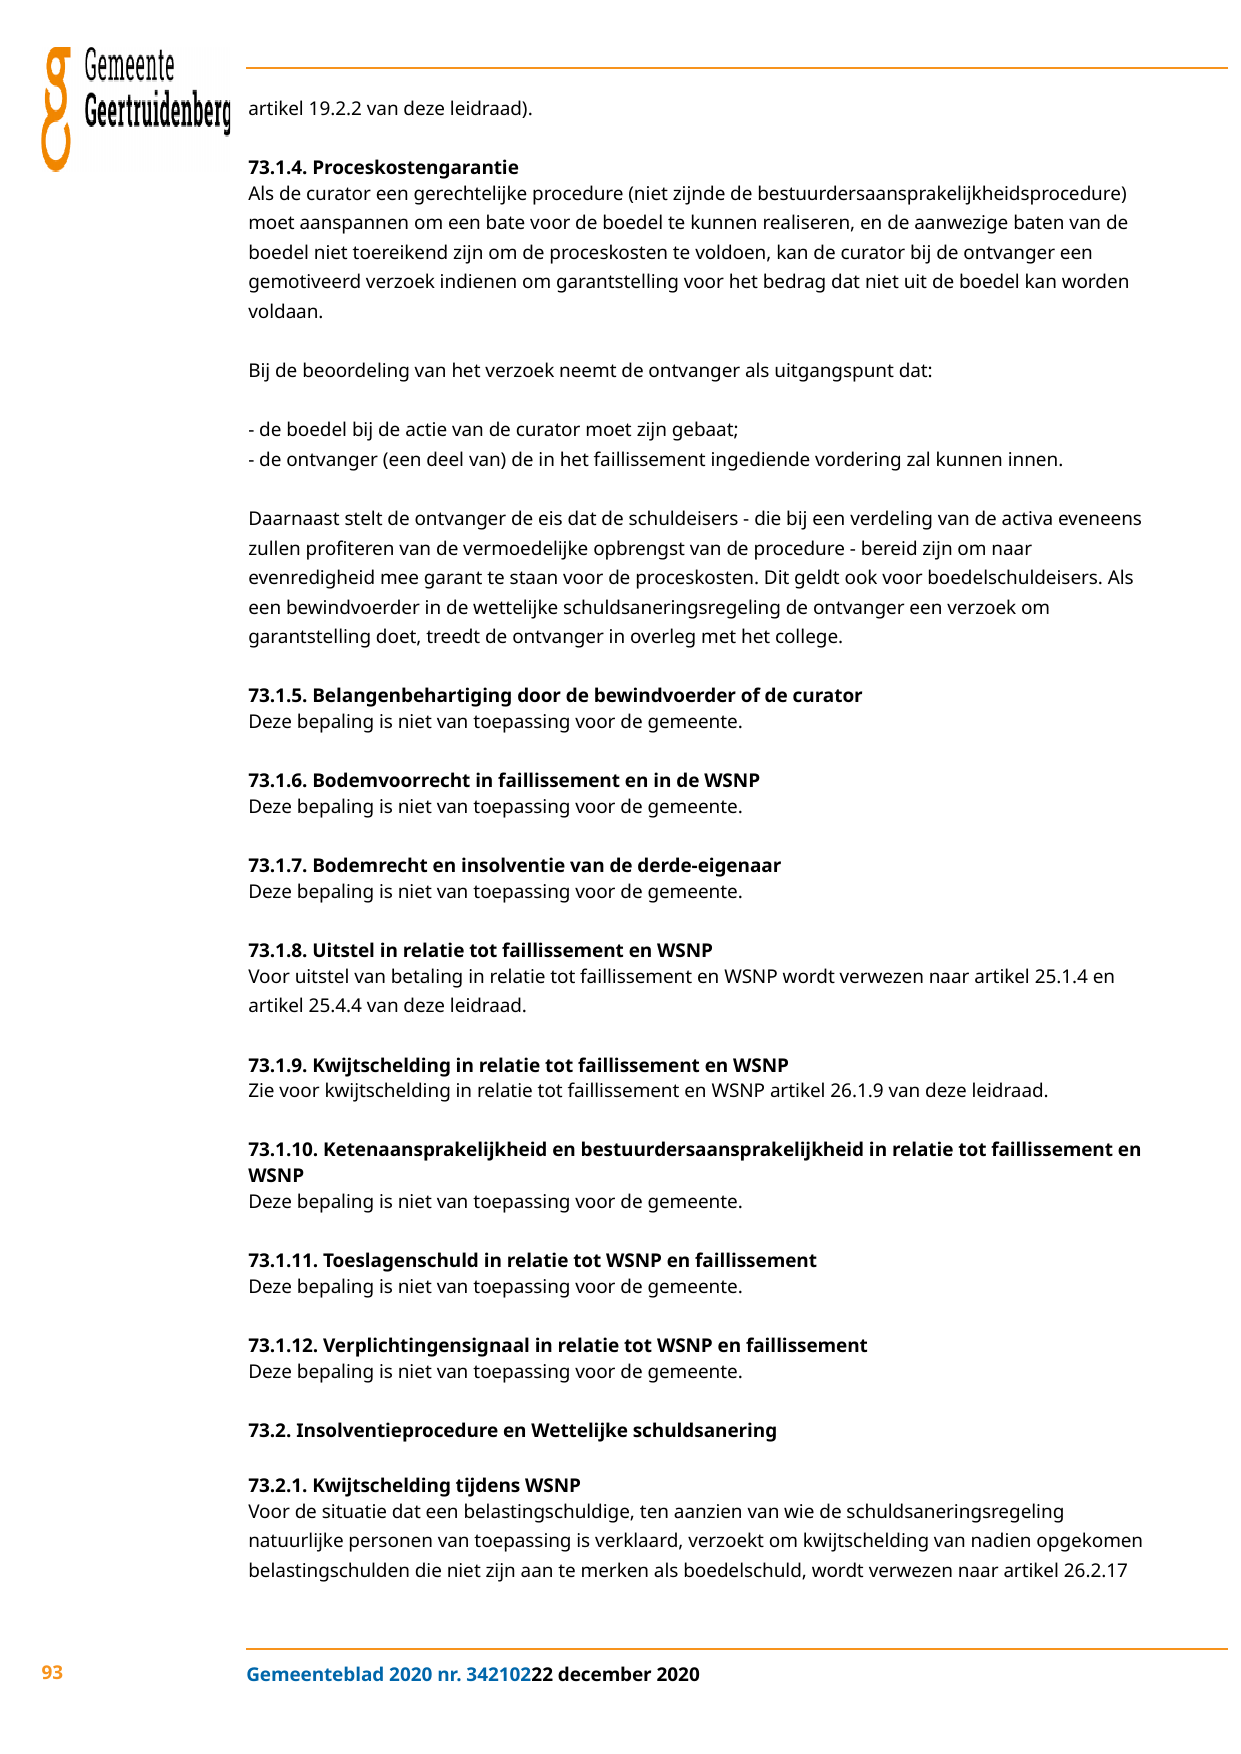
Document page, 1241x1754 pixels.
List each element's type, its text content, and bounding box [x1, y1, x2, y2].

text Deze bepaling is niet van toepassing voor de gemeente. [248, 1358, 1152, 1384]
text Bij de beoordeling van het verzoek neemt de ontvanger als uitgangspunt dat: [248, 357, 1152, 383]
text 73.1.12. Verplichtingensignaal in relatie tot WSNP en faillissement [248, 1332, 1152, 1358]
text - de boedel bij de actie van de curator moet zijn gebaat; [248, 416, 1152, 442]
text Deze bepaling is niet van toepassing voor de gemeente. [248, 708, 1152, 734]
text 73.1.8. Uitstel in relatie tot faillissement en WSNP [248, 937, 1152, 963]
text - de ontvanger (een deel van) de in het faillissement ingediende vordering zal kunnen innen. [248, 446, 1152, 472]
text Voor de situatie dat een belastingschuldige, ten aanzien van wie de schuldsaneringsregeling natuurlijke personen van toepassing is verklaard, verzoekt om kwijtschelding van nadien opgekomen belastingschulden die niet zijn aan te merken als boedelschuld, wordt verwezen naar artikel 26.2.17 [248, 1498, 1152, 1583]
text 73.1.6. Bodemvoorrecht in faillissement en in de WSNP [248, 767, 1152, 793]
picture [41, 47, 231, 172]
text 73.1.7. Bodemrecht en insolventie van de derde-eigenaar [248, 852, 1152, 878]
text Als de curator een gerechtelijke procedure (niet zijnde de bestuurdersaansprakelijkheidsprocedure) moet aanspannen om een bate voor de boedel te kunnen realiseren, en de aanwezige baten van de boedel niet toereikend zijn om de proceskosten te voldoen, kan de curator bij de ontvanger een gemotiveerd verzoek indienen om garantstelling voor het bedrag dat niet uit de boedel kan worden voldaan. [248, 180, 1152, 324]
text 73.2. Insolventieprocedure en Wettelijke schuldsanering [248, 1417, 1152, 1443]
text Daarnaast stelt de ontvanger de eis dat de schuldeisers - die bij een verdeling van de activa eveneens zullen profiteren van de vermoedelijke opbrengst van de procedure - bereid zijn om naar evenredigheid mee garant te staan voor de proceskosten. Dit geldt ook voor boedelschuldeisers. Als een bewindvoerder in de wettelijke schuldsaneringsregeling de ontvanger een verzoek om garantstelling doet, treedt de ontvanger in overleg met het college. [248, 505, 1152, 649]
text 73.2.1. Kwijtschelding tijdens WSNP [248, 1472, 1152, 1498]
text Deze bepaling is niet van toepassing voor de gemeente. [248, 878, 1152, 904]
text 73.1.4. Proceskostengarantie [248, 154, 1152, 180]
text Zie voor kwijtschelding in relatie tot faillissement en WSNP artikel 26.1.9 van deze leidraad. [248, 1077, 1152, 1103]
text artikel 19.2.2 van deze leidraad). [248, 95, 1152, 121]
text Deze bepaling is niet van toepassing voor de gemeente. [248, 1188, 1152, 1214]
text 73.1.11. Toeslagenschuld in relatie tot WSNP en faillissement [248, 1247, 1152, 1273]
text Voor uitstel van betaling in relatie tot faillissement en WSNP wordt verwezen naar artikel 25.1.4 en artikel 25.4.4 van deze leidraad. [248, 963, 1152, 1018]
text Deze bepaling is niet van toepassing voor de gemeente. [248, 793, 1152, 819]
text 73.1.9. Kwijtschelding in relatie tot faillissement en WSNP [248, 1052, 1152, 1077]
text 73.1.5. Belangenbehartiging door de bewindvoerder of de curator [248, 683, 1152, 708]
text Deze bepaling is niet van toepassing voor de gemeente. [248, 1273, 1152, 1299]
text 73.1.10. Ketenaansprakelijkheid en bestuurdersaansprakelijkheid in relatie tot faillissement en WSNP [248, 1137, 1152, 1188]
